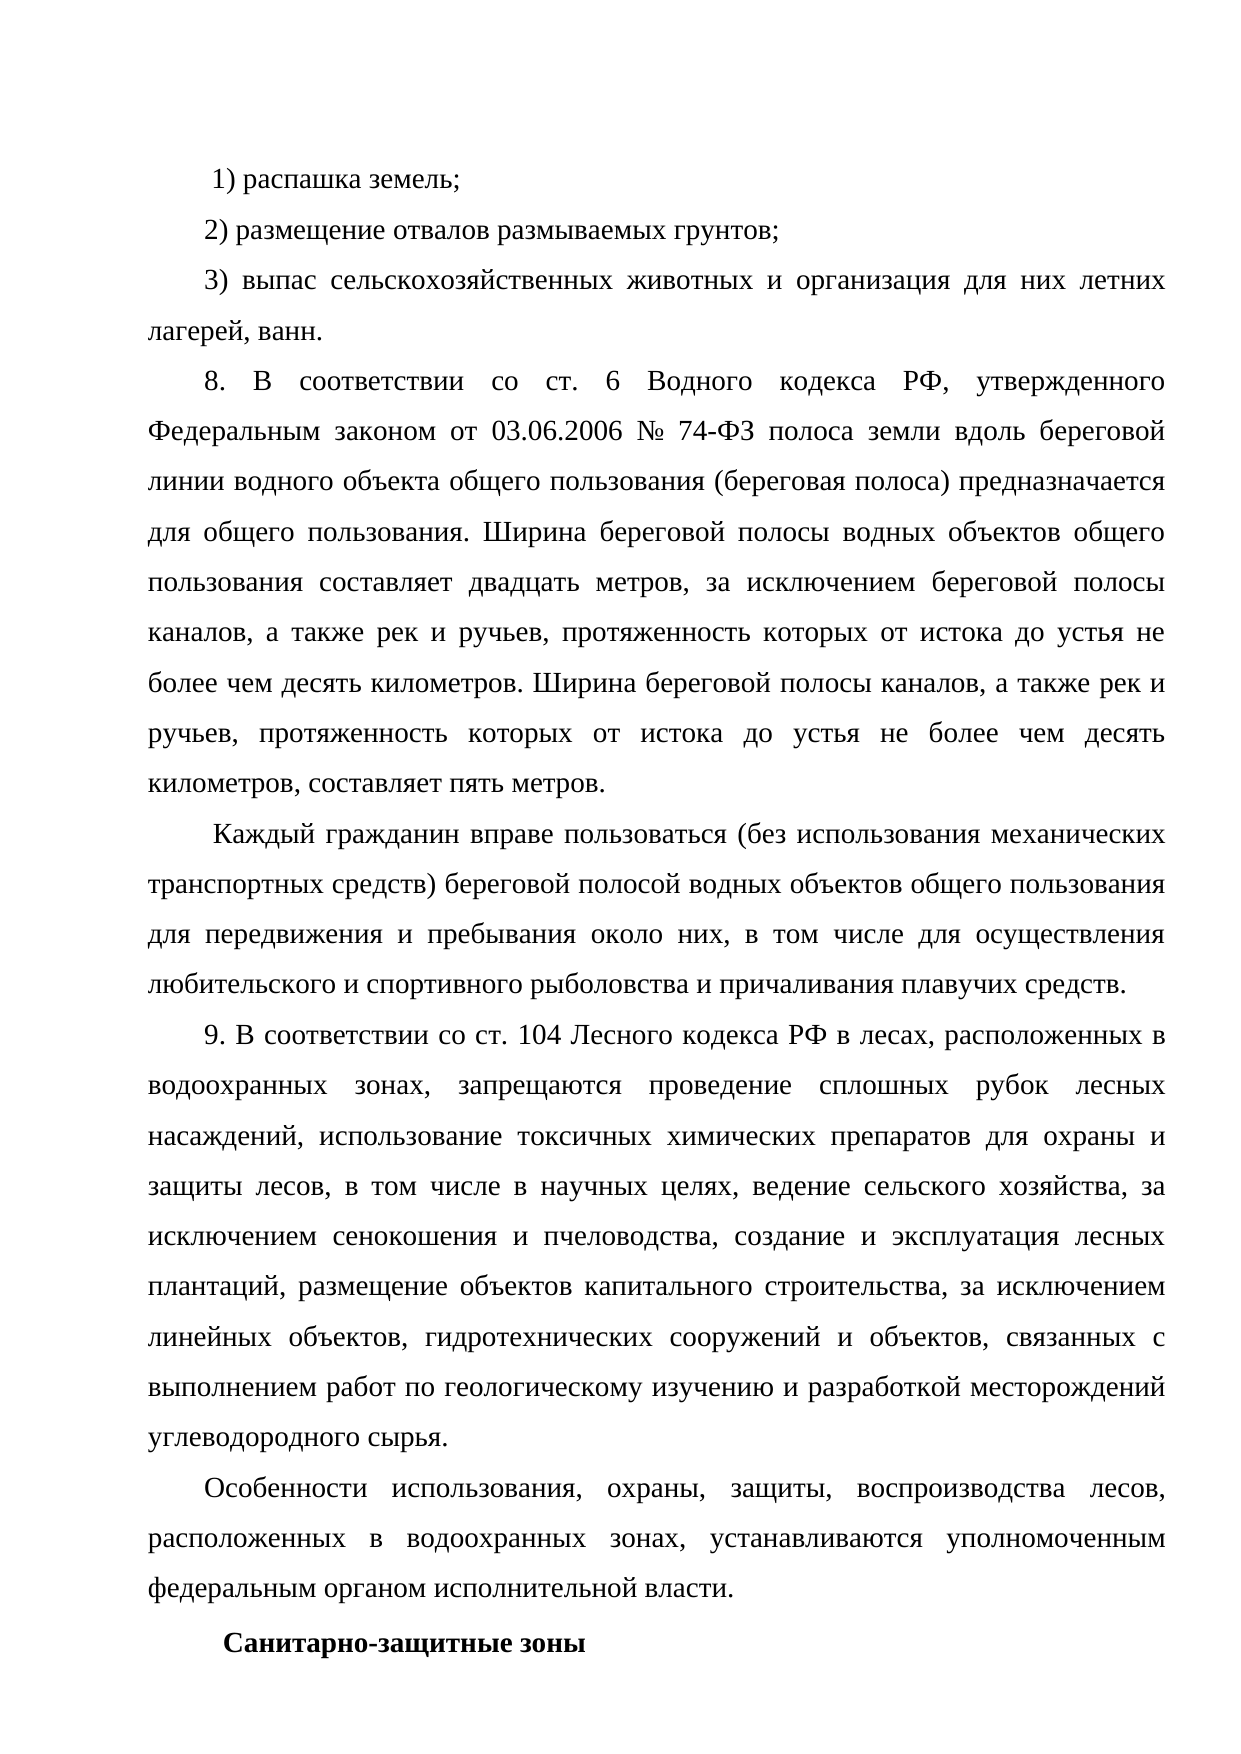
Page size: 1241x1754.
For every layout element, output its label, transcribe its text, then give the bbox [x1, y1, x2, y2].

text 2) размещение отвалов размываемых грунтов; [148, 212, 1166, 246]
text 3) выпас сельскохозяйственных животных и организация для них летних лагерей, ванн. [148, 262, 1166, 346]
text 9. В соответствии со ст. 104 Лесного кодекса РФ в лесах, расположенных в водоохранных зонах, запрещаются проведение сплошных рубок лесных насаждений, использование токсичных химических препаратов для охраны и защиты лесов, в том числе в научных целях, ведение сельского хозяйства, за исключением сенокошения и пчеловодства, создание и эксплуатация лесных плантаций, размещение объектов капитального строительства, за исключением линейных объектов, гидротехнических сооружений и объектов, связанных с выполнением работ по геологическому изучению и разработкой месторождений углеводородного сырья. [148, 1017, 1166, 1453]
text Особенности использования, охраны, защиты, воспроизводства лесов, расположенных в водоохранных зонах, устанавливаются уполномоченным федеральным органом исполнительной власти. [148, 1470, 1166, 1604]
text Санитарно-защитные зоны [148, 1625, 1166, 1658]
text Каждый гражданин вправе пользоваться (без использования механических транспортных средств) береговой полосой водных объектов общего пользования для передвижения и пребывания около них, в том числе для осуществления любительского и спортивного рыболовства и причаливания плавучих средств. [148, 816, 1166, 1000]
text 8. В соответствии со ст. 6 Водного кодекса РФ, утвержденного Федеральным законом от 03.06.2006 № 74-ФЗ полоса земли вдоль береговой линии водного объекта общего пользования (береговая полоса) предназначается для общего пользования. Ширина береговой полосы водных объектов общего пользования составляет двадцать метров, за исключением береговой полосы каналов, а также рек и ручьев, протяженность которых от истока до устья не более чем десять километров. Ширина береговой полосы каналов, а также рек и ручьев, протяженность которых от истока до устья не более чем десять километров, составляет пять метров. [148, 363, 1166, 799]
text 1) распашка земель; [148, 162, 1166, 195]
